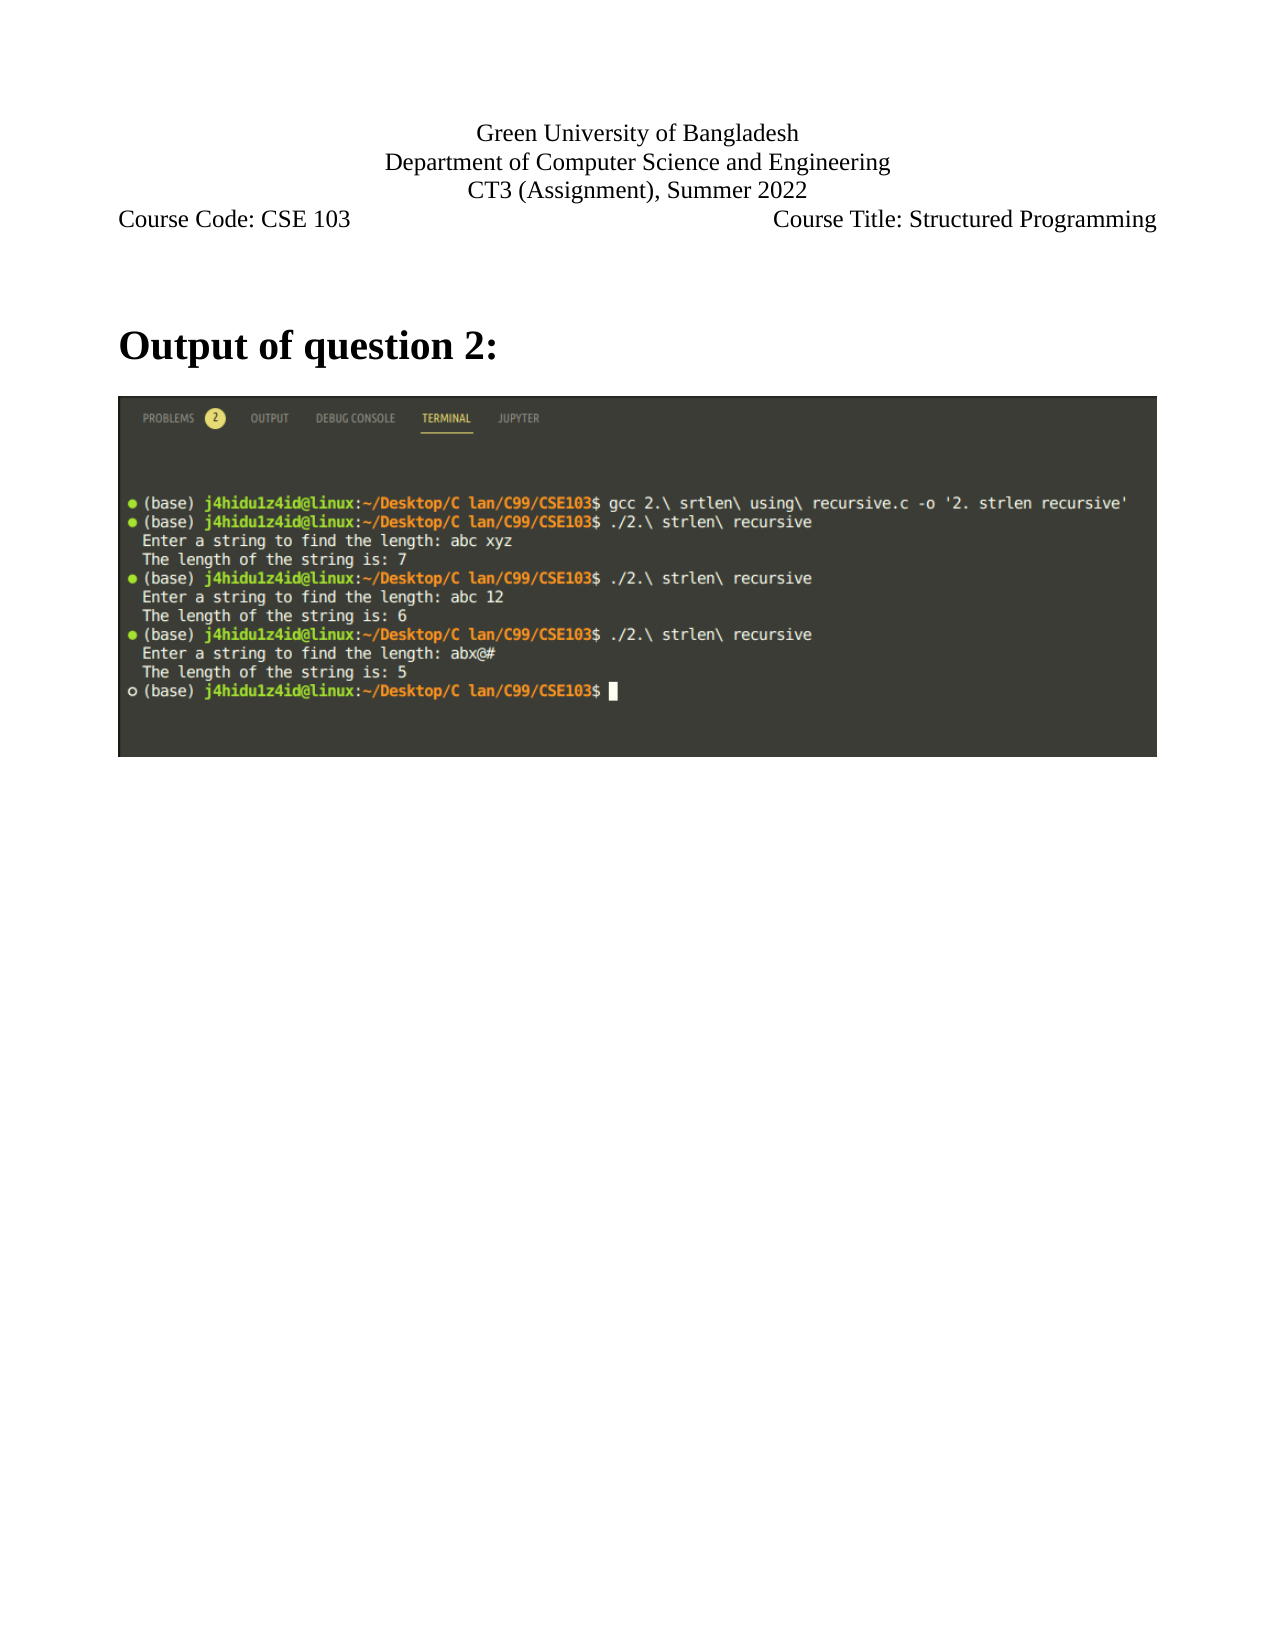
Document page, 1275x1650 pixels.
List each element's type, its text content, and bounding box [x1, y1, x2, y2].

picture [118, 396, 1157, 757]
text Output of question 2: [118, 320, 1157, 368]
